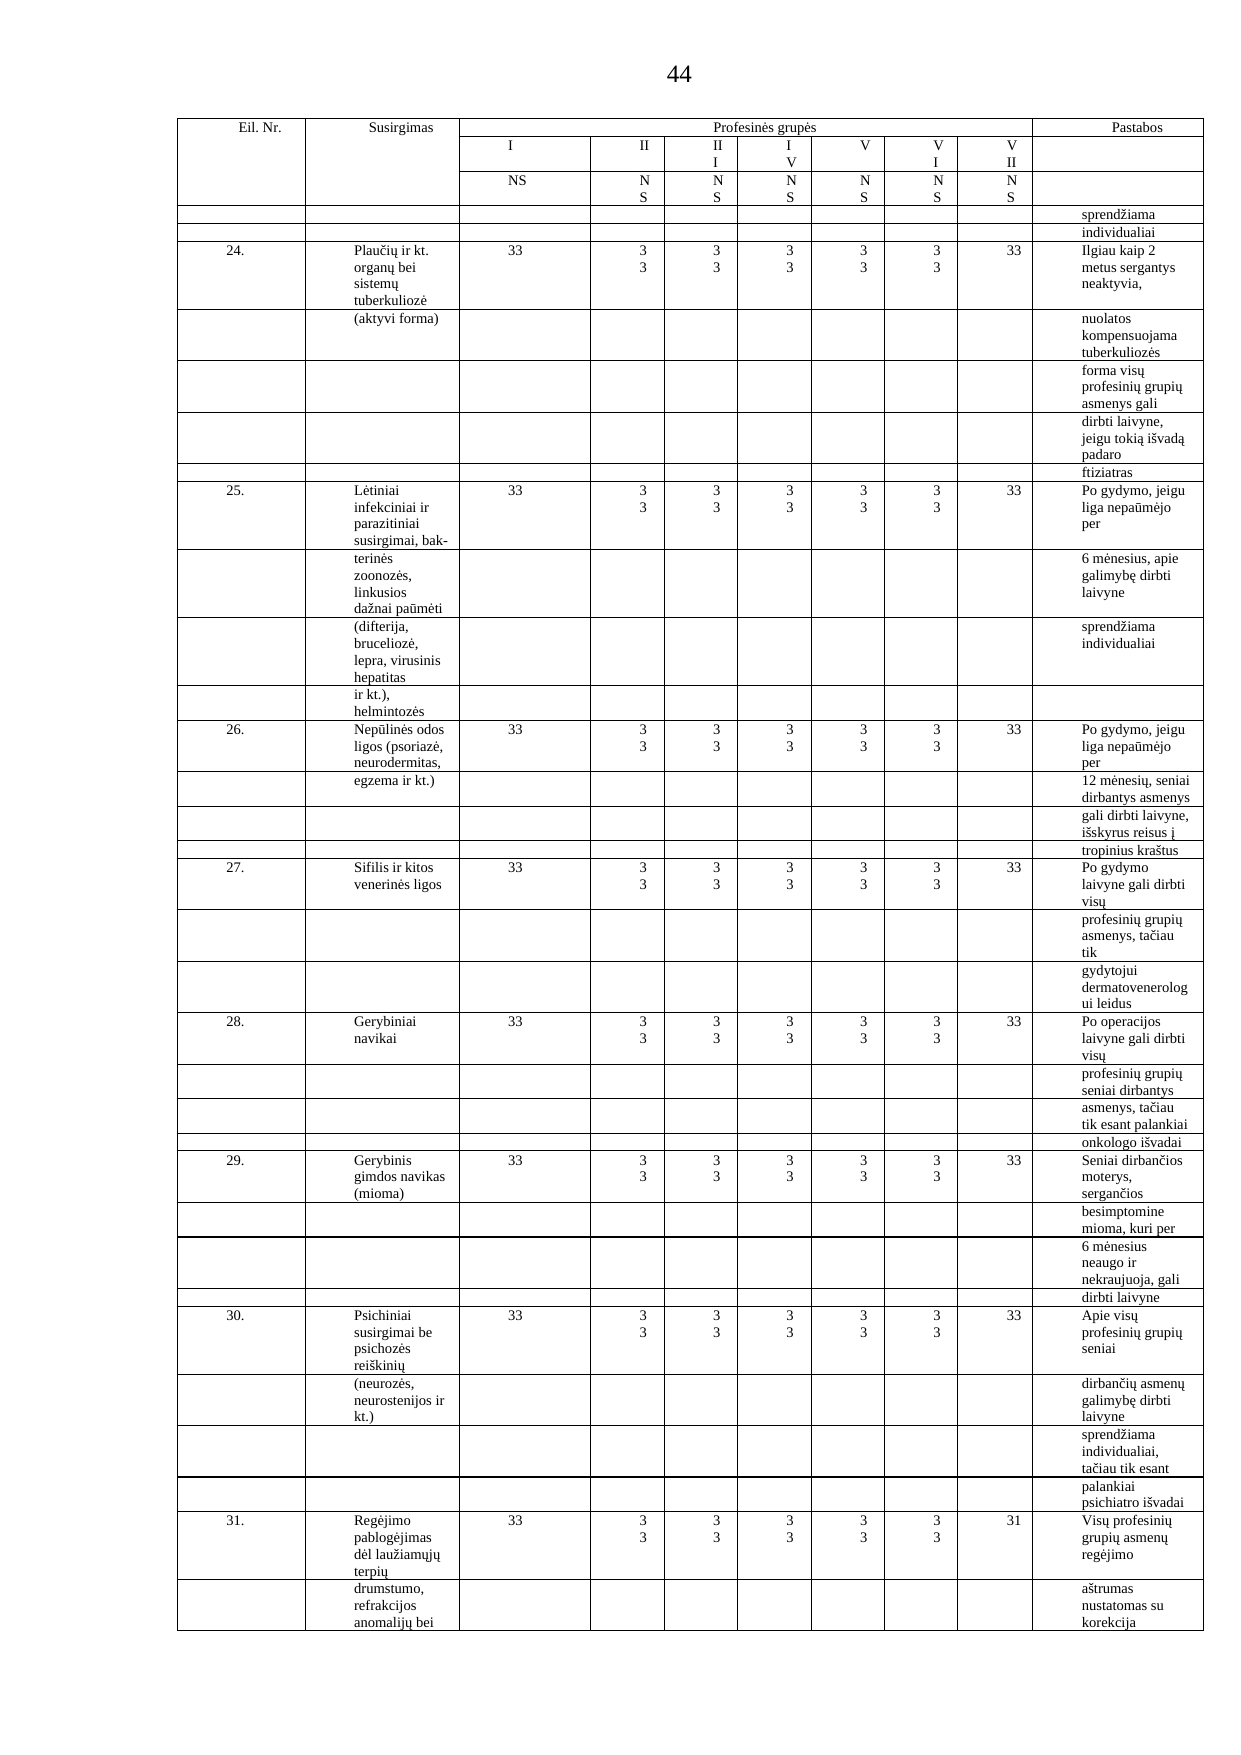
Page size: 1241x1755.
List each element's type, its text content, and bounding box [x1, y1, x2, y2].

table_cell [178, 841, 305, 858]
table_cell drumstumo, refrakcijos anomalijų bei [306, 1580, 459, 1630]
table_cell Gerybiniai navikai [306, 1013, 459, 1063]
table_cell [665, 1099, 737, 1133]
table_cell [812, 413, 884, 463]
table_cell [665, 310, 737, 360]
table_cell NS [665, 172, 737, 205]
table_cell [178, 1099, 305, 1133]
table_cell [591, 1375, 664, 1425]
table_cell [812, 962, 884, 1012]
table_cell [958, 772, 1032, 806]
table_cell dirbti laivyne [1033, 1289, 1203, 1306]
table_cell tropinius kraštus [1033, 841, 1203, 858]
table_cell [306, 413, 459, 463]
table_cell [178, 1238, 305, 1288]
table_cell [178, 224, 305, 241]
table_cell [738, 1203, 811, 1236]
table_cell [460, 310, 590, 360]
table_cell Po gydymo laivyne gali dirbti visų [1033, 859, 1203, 909]
table_cell 33 [812, 1307, 884, 1374]
table_cell [665, 910, 737, 961]
table_cell IV [738, 137, 811, 171]
table_cell [738, 1426, 811, 1476]
table_cell [591, 1203, 664, 1236]
table_cell [958, 841, 1032, 858]
table_cell [460, 1065, 590, 1098]
table_cell [306, 361, 459, 412]
table_cell III [665, 137, 737, 171]
table_cell [460, 1375, 590, 1425]
table_cell [306, 962, 459, 1012]
table_cell 33 [591, 242, 664, 309]
table_cell 33 [460, 721, 590, 771]
table_cell [885, 1580, 957, 1630]
table_cell [591, 1289, 664, 1306]
table_cell [738, 1375, 811, 1425]
table_cell [306, 1099, 459, 1133]
table_cell ftiziatras [1033, 464, 1203, 481]
table_cell 12 mėnesių, seniai dirbantys asmenys [1033, 772, 1203, 806]
table_cell [460, 686, 590, 720]
table_cell NS [958, 172, 1032, 205]
table_cell [460, 1203, 590, 1236]
table_cell [738, 618, 811, 685]
table_cell [885, 361, 957, 412]
table_cell 33 [738, 1013, 811, 1063]
table_cell [306, 910, 459, 961]
table_cell egzema ir kt.) [306, 772, 459, 806]
table_cell [885, 550, 957, 617]
table_cell forma visų profesinių grupių asmenys gali [1033, 361, 1203, 412]
table_cell 33 [738, 482, 811, 549]
table_cell 28. [178, 1013, 305, 1063]
table_cell [885, 1375, 957, 1425]
table_cell [885, 841, 957, 858]
table_cell [460, 361, 590, 412]
table_cell 33 [812, 859, 884, 909]
table_cell [812, 1478, 884, 1511]
table_cell [591, 550, 664, 617]
table_cell [178, 962, 305, 1012]
table_cell [178, 910, 305, 961]
table_cell 33 [738, 1307, 811, 1374]
table_cell [460, 1580, 590, 1630]
table_cell [591, 910, 664, 961]
table_cell 33 [958, 482, 1032, 549]
table_cell [460, 224, 590, 241]
table_cell [591, 618, 664, 685]
table_cell 33 [591, 1013, 664, 1063]
table_cell [812, 1289, 884, 1306]
table_cell 33 [958, 721, 1032, 771]
table_cell [1033, 137, 1203, 171]
table_cell NS [885, 172, 957, 205]
table_cell [591, 206, 664, 223]
table_cell [738, 361, 811, 412]
table_cell [665, 550, 737, 617]
table_cell [958, 224, 1032, 241]
table_cell 33 [885, 1151, 957, 1202]
table_cell [958, 464, 1032, 481]
table_cell [306, 1238, 459, 1288]
table_cell [885, 772, 957, 806]
table_cell aštrumas nustatomas su korekcija [1033, 1580, 1203, 1630]
table_cell [665, 361, 737, 412]
table_cell [591, 1099, 664, 1133]
table_cell 33 [958, 1151, 1032, 1202]
table_cell [591, 962, 664, 1012]
table_cell onkologo išvadai [1033, 1134, 1203, 1150]
table_cell [665, 206, 737, 223]
table_cell [885, 1099, 957, 1133]
table_cell 33 [812, 721, 884, 771]
table_cell VII [958, 137, 1032, 171]
table_cell 25. [178, 482, 305, 549]
table_cell 33 [460, 859, 590, 909]
table_cell 33 [591, 721, 664, 771]
table_cell [958, 1134, 1032, 1150]
table_cell terinės zoonozės, linkusios dažnai paūmėti [306, 550, 459, 617]
table_cell [812, 1580, 884, 1630]
table_cell dirbančių asmenų galimybę dirbti laivyne [1033, 1375, 1203, 1425]
table_cell 33 [665, 1013, 737, 1063]
table_cell palankiai psichiatro išvadai [1033, 1478, 1203, 1511]
table_cell [885, 464, 957, 481]
table_cell [460, 464, 590, 481]
table_cell gali dirbti laivyne, išskyrus reisus į [1033, 807, 1203, 840]
table_cell [591, 1238, 664, 1288]
table_header Profesinės grupės [460, 119, 1032, 136]
table_cell [460, 841, 590, 858]
table_cell [591, 224, 664, 241]
table_cell [738, 772, 811, 806]
table_cell [812, 1203, 884, 1236]
table_cell [812, 618, 884, 685]
table_cell [460, 807, 590, 840]
table_cell 33 [460, 1013, 590, 1063]
table_cell 33 [460, 1512, 590, 1579]
table_cell [460, 206, 590, 223]
table_cell 31. [178, 1512, 305, 1579]
table_cell 33 [958, 1307, 1032, 1374]
table_cell (aktyvi forma) [306, 310, 459, 360]
table_cell [738, 206, 811, 223]
table_cell [178, 550, 305, 617]
table_cell [306, 1289, 459, 1306]
table_cell [738, 1289, 811, 1306]
table_cell [958, 413, 1032, 463]
table_cell [591, 1134, 664, 1150]
table_cell [178, 618, 305, 685]
table_cell [591, 1580, 664, 1630]
table_cell 26. [178, 721, 305, 771]
table_cell 33 [958, 242, 1032, 309]
table_cell [665, 1426, 737, 1476]
table_cell [665, 1203, 737, 1236]
table_cell Po operacijos laivyne gali dirbti visų [1033, 1013, 1203, 1063]
table_cell [738, 1580, 811, 1630]
table_cell NS [738, 172, 811, 205]
table_cell [958, 1426, 1032, 1476]
table_cell [738, 550, 811, 617]
table_cell [885, 1065, 957, 1098]
table_cell 33 [812, 242, 884, 309]
table_cell [958, 962, 1032, 1012]
table_cell 33 [591, 1512, 664, 1579]
table_cell [178, 1580, 305, 1630]
table_cell [591, 841, 664, 858]
table_cell [958, 206, 1032, 223]
table_cell individualiai [1033, 224, 1203, 241]
table_cell [885, 618, 957, 685]
table_cell [306, 1478, 459, 1511]
table_cell [958, 1099, 1032, 1133]
table_cell [460, 1238, 590, 1288]
table_cell [812, 224, 884, 241]
table_cell 33 [885, 721, 957, 771]
table_cell [306, 1203, 459, 1236]
table_cell nuolatos kompensuojama tuberkuliozės [1033, 310, 1203, 360]
table_cell [665, 772, 737, 806]
table_cell NS [812, 172, 884, 205]
table_cell [885, 1238, 957, 1288]
table_cell [591, 1426, 664, 1476]
table_cell [665, 1289, 737, 1306]
table_cell [665, 413, 737, 463]
table_cell [812, 910, 884, 961]
table_cell 33 [885, 1307, 957, 1374]
table_cell besimptomine mioma, kuri per [1033, 1203, 1203, 1236]
table_cell [665, 807, 737, 840]
table_cell [178, 686, 305, 720]
table_cell Apie visų profesinių grupių seniai [1033, 1307, 1203, 1374]
table_cell [958, 1478, 1032, 1511]
table_cell [460, 1289, 590, 1306]
table_cell 33 [665, 242, 737, 309]
table_cell sprendžiama individualiai, tačiau tik esant [1033, 1426, 1203, 1476]
table_cell [306, 1065, 459, 1098]
table_cell 33 [738, 242, 811, 309]
table_cell 33 [738, 721, 811, 771]
table_cell [306, 224, 459, 241]
table_cell [665, 1134, 737, 1150]
table_cell [1033, 686, 1203, 720]
table_cell [591, 772, 664, 806]
table_cell (difterija, bruceliozė, lepra, virusinis hepatitas [306, 618, 459, 685]
table_cell 33 [738, 1512, 811, 1579]
table_cell V [812, 137, 884, 171]
table_cell [306, 206, 459, 223]
table_cell [812, 1065, 884, 1098]
table_cell [958, 1203, 1032, 1236]
table_cell 33 [591, 1151, 664, 1202]
table_cell [885, 1289, 957, 1306]
table_cell [178, 807, 305, 840]
table_cell 33 [665, 721, 737, 771]
table_cell [460, 962, 590, 1012]
table_cell profesinių grupių asmenys, tačiau tik [1033, 910, 1203, 961]
table_cell [812, 464, 884, 481]
table_cell [958, 1289, 1032, 1306]
table_cell 33 [665, 1151, 737, 1202]
table_cell [738, 807, 811, 840]
table_cell 30. [178, 1307, 305, 1374]
table_cell Psichiniai susirgimai be psichozės reiškinių [306, 1307, 459, 1374]
table_cell 33 [665, 482, 737, 549]
table_cell [460, 550, 590, 617]
table_cell [665, 1065, 737, 1098]
table_cell Ilgiau kaip 2 metus sergantys neaktyvia, [1033, 242, 1203, 309]
table_cell [178, 1289, 305, 1306]
table_cell [1033, 172, 1203, 205]
table_header Susirgimas [306, 119, 459, 205]
table_cell [591, 310, 664, 360]
table_cell [178, 1203, 305, 1236]
table_cell 33 [738, 859, 811, 909]
table_cell gydytojui dermatovenerologui leidus [1033, 962, 1203, 1012]
table_cell [178, 206, 305, 223]
table_cell profesinių grupių seniai dirbantys [1033, 1065, 1203, 1098]
table_cell [738, 910, 811, 961]
table_cell [812, 550, 884, 617]
table_cell 33 [885, 482, 957, 549]
table_cell [738, 1478, 811, 1511]
table_cell 33 [885, 1512, 957, 1579]
table_cell [812, 841, 884, 858]
table_cell 29. [178, 1151, 305, 1202]
table_cell [665, 841, 737, 858]
table_cell [591, 1065, 664, 1098]
table_cell 33 [812, 1512, 884, 1579]
table_cell [460, 1426, 590, 1476]
table_cell 33 [812, 1151, 884, 1202]
table_cell [460, 772, 590, 806]
table_cell 33 [812, 482, 884, 549]
table_cell [460, 413, 590, 463]
table_cell [178, 772, 305, 806]
table_cell Seniai dirbančios moterys, sergančios [1033, 1151, 1203, 1202]
table_cell [178, 413, 305, 463]
table_cell [178, 310, 305, 360]
table_cell 33 [885, 1013, 957, 1063]
table_cell [812, 772, 884, 806]
table_cell [958, 1580, 1032, 1630]
table_cell [738, 413, 811, 463]
table_cell [958, 1238, 1032, 1288]
table_cell [306, 1426, 459, 1476]
table_cell Regėjimo pablogėjimas dėl laužiamųjų terpių [306, 1512, 459, 1579]
table_cell [885, 686, 957, 720]
table_cell sprendžiama [1033, 206, 1203, 223]
table_cell [178, 1134, 305, 1150]
table_cell 33 [885, 859, 957, 909]
table_cell [885, 962, 957, 1012]
table_cell [591, 686, 664, 720]
table_cell 33 [460, 1151, 590, 1202]
table_cell [178, 1375, 305, 1425]
table_cell [460, 1478, 590, 1511]
table_cell [738, 1134, 811, 1150]
table_cell [812, 1134, 884, 1150]
table_cell [460, 618, 590, 685]
table_cell [812, 1238, 884, 1288]
table_cell [665, 618, 737, 685]
table_cell [665, 464, 737, 481]
table_cell [958, 1065, 1032, 1098]
table_cell 33 [460, 242, 590, 309]
table_cell [591, 361, 664, 412]
table_cell [812, 807, 884, 840]
table_cell [591, 1478, 664, 1511]
table_cell II [591, 137, 664, 171]
table_cell [738, 1238, 811, 1288]
table_cell [958, 1375, 1032, 1425]
table_cell [738, 464, 811, 481]
table_cell [738, 1099, 811, 1133]
table_cell 27. [178, 859, 305, 909]
table_cell [812, 206, 884, 223]
table_cell ir kt.), helmintozės [306, 686, 459, 720]
table_cell [665, 224, 737, 241]
table_cell [885, 910, 957, 961]
table_cell [738, 1065, 811, 1098]
table_cell 33 [665, 1512, 737, 1579]
table_cell [306, 464, 459, 481]
table_cell [306, 841, 459, 858]
table_cell [306, 1134, 459, 1150]
table_cell Gerybinis gimdos navikas (mioma) [306, 1151, 459, 1202]
table_cell 6 mėnesius, apie galimybę dirbti laivyne [1033, 550, 1203, 617]
table_cell [738, 841, 811, 858]
table_header Pastabos [1033, 119, 1203, 136]
table_cell [812, 361, 884, 412]
table_cell [665, 962, 737, 1012]
table_cell NS [460, 172, 590, 205]
table_cell 33 [591, 1307, 664, 1374]
table_cell [591, 464, 664, 481]
table_cell [178, 1478, 305, 1511]
table_cell VI [885, 137, 957, 171]
table_cell [958, 361, 1032, 412]
table_cell [178, 1065, 305, 1098]
table_header Eil. Nr. [178, 119, 305, 205]
table_cell dirbti laivyne, jeigu tokią išvadą padaro [1033, 413, 1203, 463]
table_cell [738, 686, 811, 720]
table_cell [178, 361, 305, 412]
table_cell [812, 1375, 884, 1425]
table_cell 6 mėnesius neaugo ir nekraujuoja, gali [1033, 1238, 1203, 1288]
table_cell [885, 1426, 957, 1476]
table_cell 31 [958, 1512, 1032, 1579]
table_cell [738, 962, 811, 1012]
table_cell [460, 1134, 590, 1150]
table_cell [885, 206, 957, 223]
table_cell NS [591, 172, 664, 205]
table_cell [812, 1099, 884, 1133]
table_cell I [460, 137, 590, 171]
table_cell Po gydymo, jeigu liga nepaūmėjo per [1033, 721, 1203, 771]
table_cell [885, 1134, 957, 1150]
table_cell 33 [885, 242, 957, 309]
table_cell [885, 1203, 957, 1236]
table_cell [306, 807, 459, 840]
table_cell 33 [591, 482, 664, 549]
table_cell 33 [460, 1307, 590, 1374]
table_cell [665, 1478, 737, 1511]
table_cell [178, 464, 305, 481]
table_cell [665, 1375, 737, 1425]
table_cell [958, 618, 1032, 685]
table_cell [958, 550, 1032, 617]
table_cell Plaučių ir kt. organų bei sistemų tuberkuliozė [306, 242, 459, 309]
table_cell [958, 807, 1032, 840]
table_cell 33 [591, 859, 664, 909]
table_cell (neurozės, neurostenijos ir kt.) [306, 1375, 459, 1425]
table_cell [812, 686, 884, 720]
table_cell [738, 310, 811, 360]
table_cell 33 [738, 1151, 811, 1202]
table_cell [665, 1238, 737, 1288]
table_cell [812, 310, 884, 360]
table_cell [460, 1099, 590, 1133]
table_cell [665, 1580, 737, 1630]
table_cell [738, 224, 811, 241]
table_cell Po gydymo, jeigu liga nepaūmėjo per [1033, 482, 1203, 549]
table_cell [812, 1426, 884, 1476]
table_cell [958, 910, 1032, 961]
table_cell Nepūlinės odos ligos (psoriazė, neurodermitas, [306, 721, 459, 771]
table_cell 33 [958, 859, 1032, 909]
table_cell [885, 224, 957, 241]
table_cell Sifilis ir kitos venerinės ligos [306, 859, 459, 909]
table_cell [958, 686, 1032, 720]
table_cell [460, 910, 590, 961]
table_cell [178, 1426, 305, 1476]
table_cell Visų profesinių grupių asmenų regėjimo [1033, 1512, 1203, 1579]
table_cell Lėtiniai infekciniai ir parazitiniai susirgimai, bak- [306, 482, 459, 549]
table_cell 24. [178, 242, 305, 309]
table_cell 33 [665, 1307, 737, 1374]
table_cell [885, 413, 957, 463]
table_cell sprendžiama individualiai [1033, 618, 1203, 685]
table_cell 33 [812, 1013, 884, 1063]
table_cell [885, 1478, 957, 1511]
table_cell [591, 413, 664, 463]
table_cell [885, 807, 957, 840]
table_cell [958, 310, 1032, 360]
table_cell asmenys, tačiau tik esant palankiai [1033, 1099, 1203, 1133]
table_cell 33 [958, 1013, 1032, 1063]
table_cell [885, 310, 957, 360]
table_cell 33 [460, 482, 590, 549]
table_cell 33 [665, 859, 737, 909]
table_cell [591, 807, 664, 840]
table_cell [665, 686, 737, 720]
